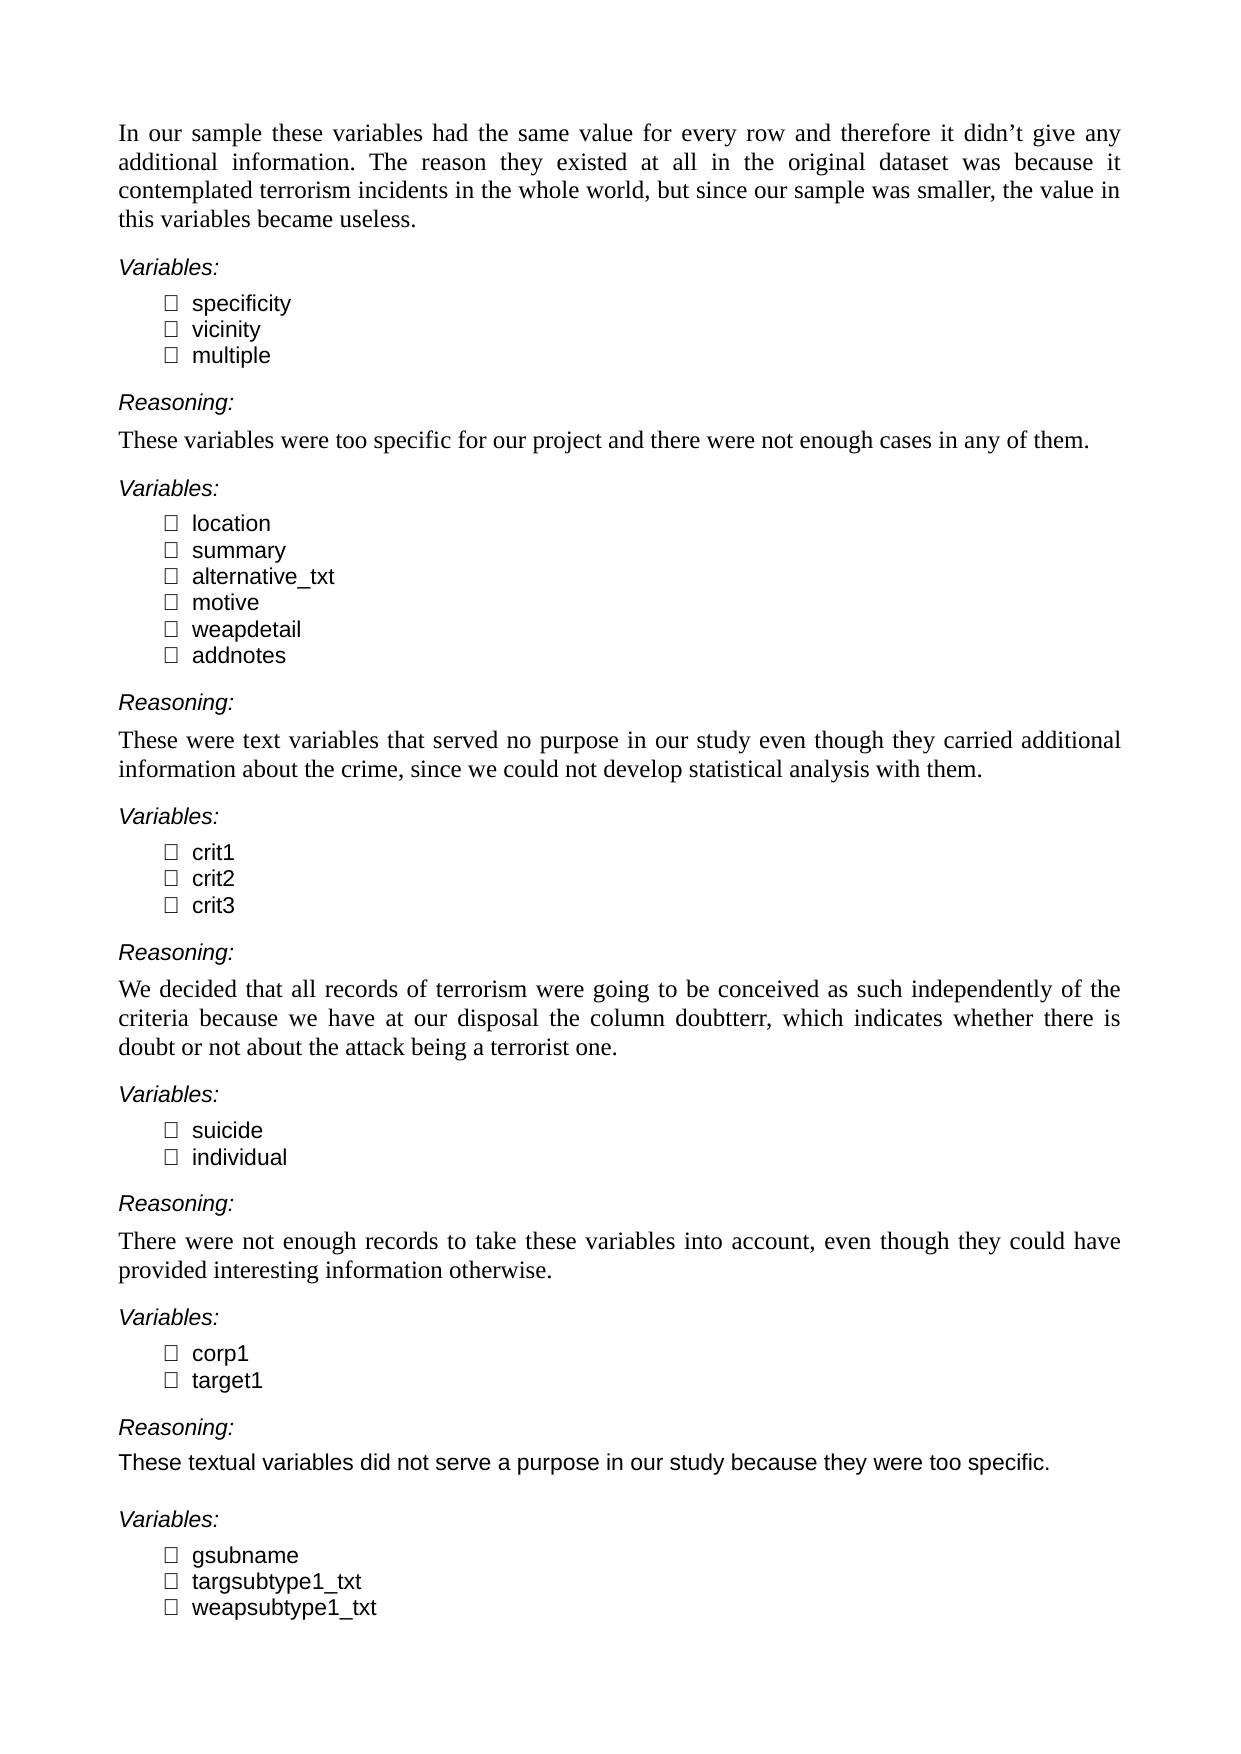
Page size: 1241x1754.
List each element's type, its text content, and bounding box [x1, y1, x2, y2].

text Variables: [118, 474, 1122, 501]
text Variables: [118, 1304, 1122, 1331]
text Reasoning: [118, 938, 1122, 965]
list crit2 [162, 865, 1122, 892]
text We decided that all records of terrorism were going to be conceived as such independently of the criteria because we have at our disposal the column doubtterr, which indicates whether there is doubt or not about the attack being a terrorist one. [118, 974, 1122, 1061]
text Reasoning: [118, 1413, 1122, 1440]
list gsubname [162, 1542, 1122, 1568]
list addnotes [162, 642, 1122, 668]
list vicinity [162, 316, 1122, 342]
list weapdetail [162, 616, 1122, 642]
text Reasoning: [118, 1190, 1122, 1217]
list motive [162, 589, 1122, 616]
text These textual variables did not serve a purpose in our study because they were too specific. [118, 1449, 1122, 1476]
text Variables: [118, 1506, 1122, 1532]
text There were not enough records to take these variables into account, even though they could have provided interesting information otherwise. [118, 1226, 1122, 1284]
text Reasoning: [118, 389, 1122, 416]
text Reasoning: [118, 689, 1122, 715]
list alternative_txt [162, 563, 1122, 589]
list crit1 [162, 839, 1122, 865]
text Variables: [118, 1081, 1122, 1108]
list weapsubtype1_txt [162, 1594, 1122, 1621]
list targsubtype1_txt [162, 1568, 1122, 1594]
list suicide [162, 1117, 1122, 1143]
list target1 [162, 1367, 1122, 1393]
list summary [162, 537, 1122, 563]
list location [162, 510, 1122, 537]
list individual [162, 1143, 1122, 1170]
list multiple [162, 342, 1122, 369]
text These were text variables that served no purpose in our study even though they carried additional information about the crime, since we could not develop statistical analysis with them. [118, 725, 1122, 782]
text These variables were too specific for our project and there were not enough cases in any of them. [118, 425, 1122, 454]
list specificity [162, 289, 1122, 316]
list crit3 [162, 892, 1122, 918]
list corp1 [162, 1340, 1122, 1367]
text In our sample these variables had the same value for every row and therefore it didn’t give any additional information. The reason they existed at all in the original dataset was because it contemplated terrorism incidents in the whole world, but since our sample was smaller, the value in this variables became useless. [118, 118, 1122, 233]
text Variables: [118, 803, 1122, 829]
text Variables: [118, 254, 1122, 280]
